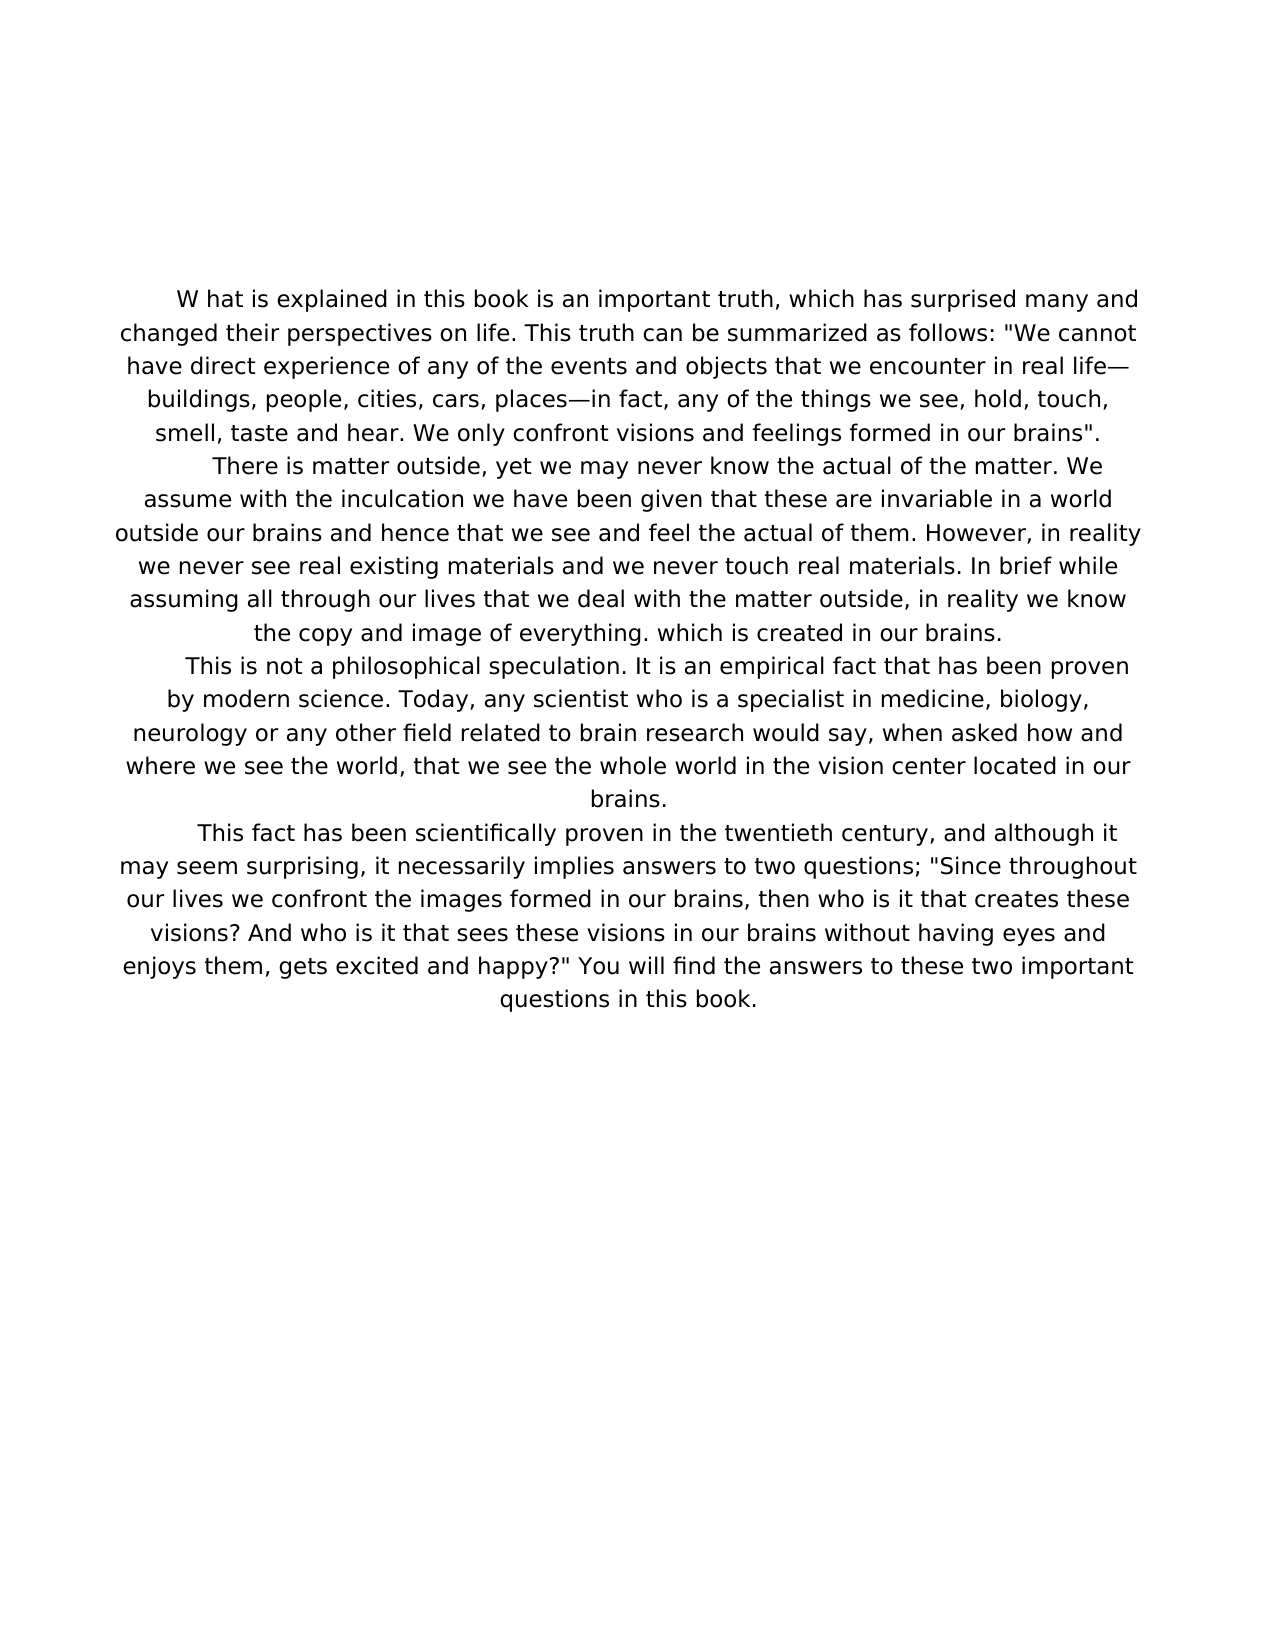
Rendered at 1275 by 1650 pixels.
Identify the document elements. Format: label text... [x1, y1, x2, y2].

text W hat is explained in this book is an important truth, which has surprised many and changed their perspectives on life. This truth can be summarized as follows: "We cannot have direct experience of any of the events and objects that we encounter in real life—buildings, people, cities, cars, places—in fact, any of the things we see, hold, touch, smell, taste and hear. We only confront visions and feelings formed in our brains". [112, 281, 1145, 448]
text There is matter outside, yet we may never know the actual of the matter. We assume with the inculcation we have been given that these are invariable in a world outside our brains and hence that we see and feel the actual of them. However, in reality we never see real existing materials and we never touch real materials. In brief while assuming all through our lives that we deal with the matter outside, in reality we know the copy and image of everything. which is created in our brains. [112, 448, 1145, 648]
text This is not a philosophical speculation. It is an empirical fact that has been proven by modern science. Today, any scientist who is a specialist in medicine, biology, neurology or any other field related to brain research would say, when asked how and where we see the world, that we see the whole world in the vision center located in our brains. [112, 648, 1145, 814]
text This fact has been scientifically proven in the twentieth century, and although it may seem surprising, it necessarily implies answers to two questions; "Since throughout our lives we confront the images formed in our brains, then who is it that creates these visions? And who is it that sees these visions in our brains without having eyes and enjoys them, gets excited and happy?" You will find the answers to these two important questions in this book. [112, 814, 1145, 1014]
